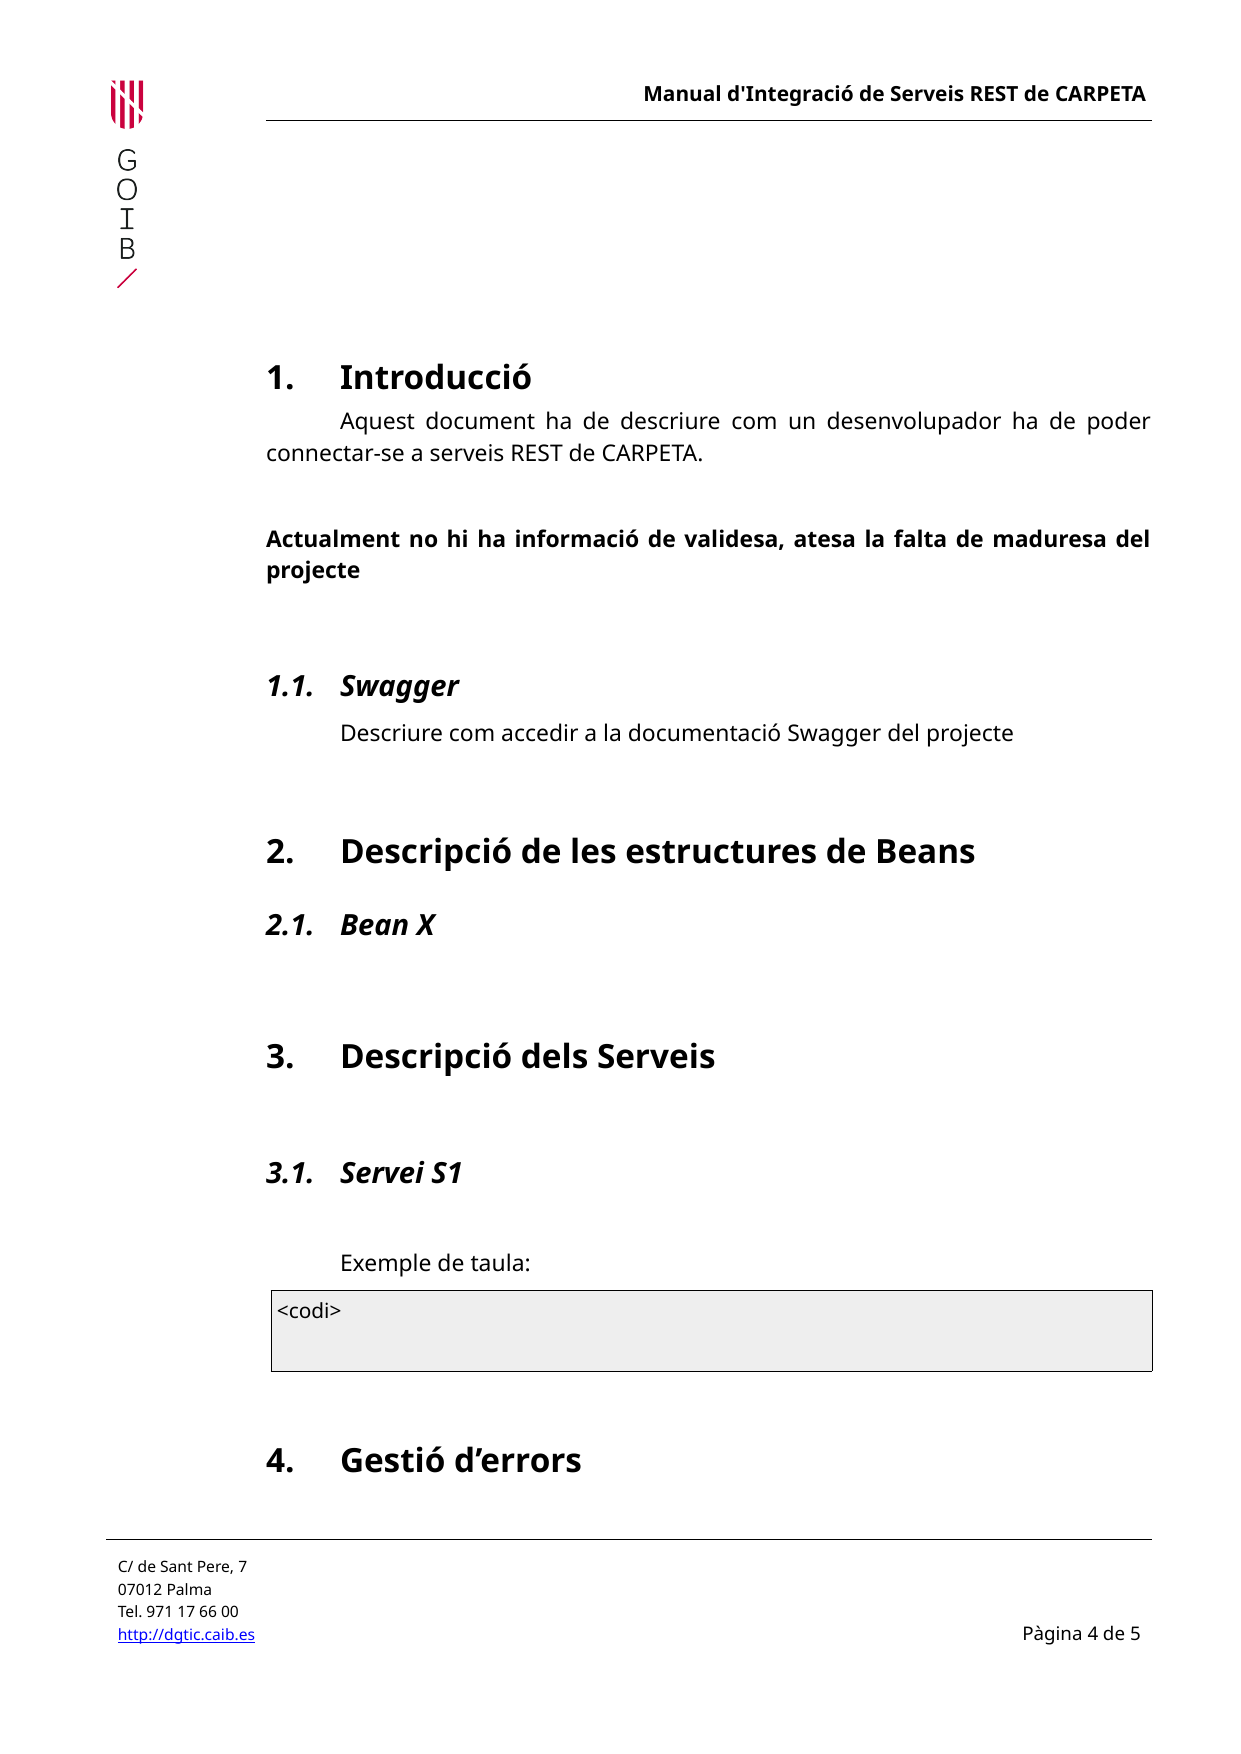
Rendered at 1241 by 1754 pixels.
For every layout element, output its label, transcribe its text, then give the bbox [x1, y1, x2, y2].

text Actualment no hi ha informació de validesa, atesa la falta de maduresa del projecte [266, 522, 1152, 585]
list Exemple de taula: [266, 1247, 1152, 1278]
text Descriure com accedir a la documentació Swagger del projecte [266, 717, 1152, 748]
subtitle Swagger [266, 665, 1152, 704]
subtitle Servei S1 [266, 1152, 1152, 1192]
text Aquest document ha de descriure com un desenvolupador ha de poder connectar-se a serveis REST de CARPETA. [266, 405, 1152, 468]
subtitle Descripció dels Serveis [266, 1032, 1152, 1078]
subtitle Descripció de les estructures de Beans [266, 828, 1152, 873]
subtitle Gestió d’errors [266, 1437, 1152, 1483]
table_header <codi> [272, 1291, 1152, 1371]
picture [82, 57, 172, 319]
subtitle Introducció [266, 353, 1152, 399]
subtitle Bean X [266, 905, 1152, 944]
